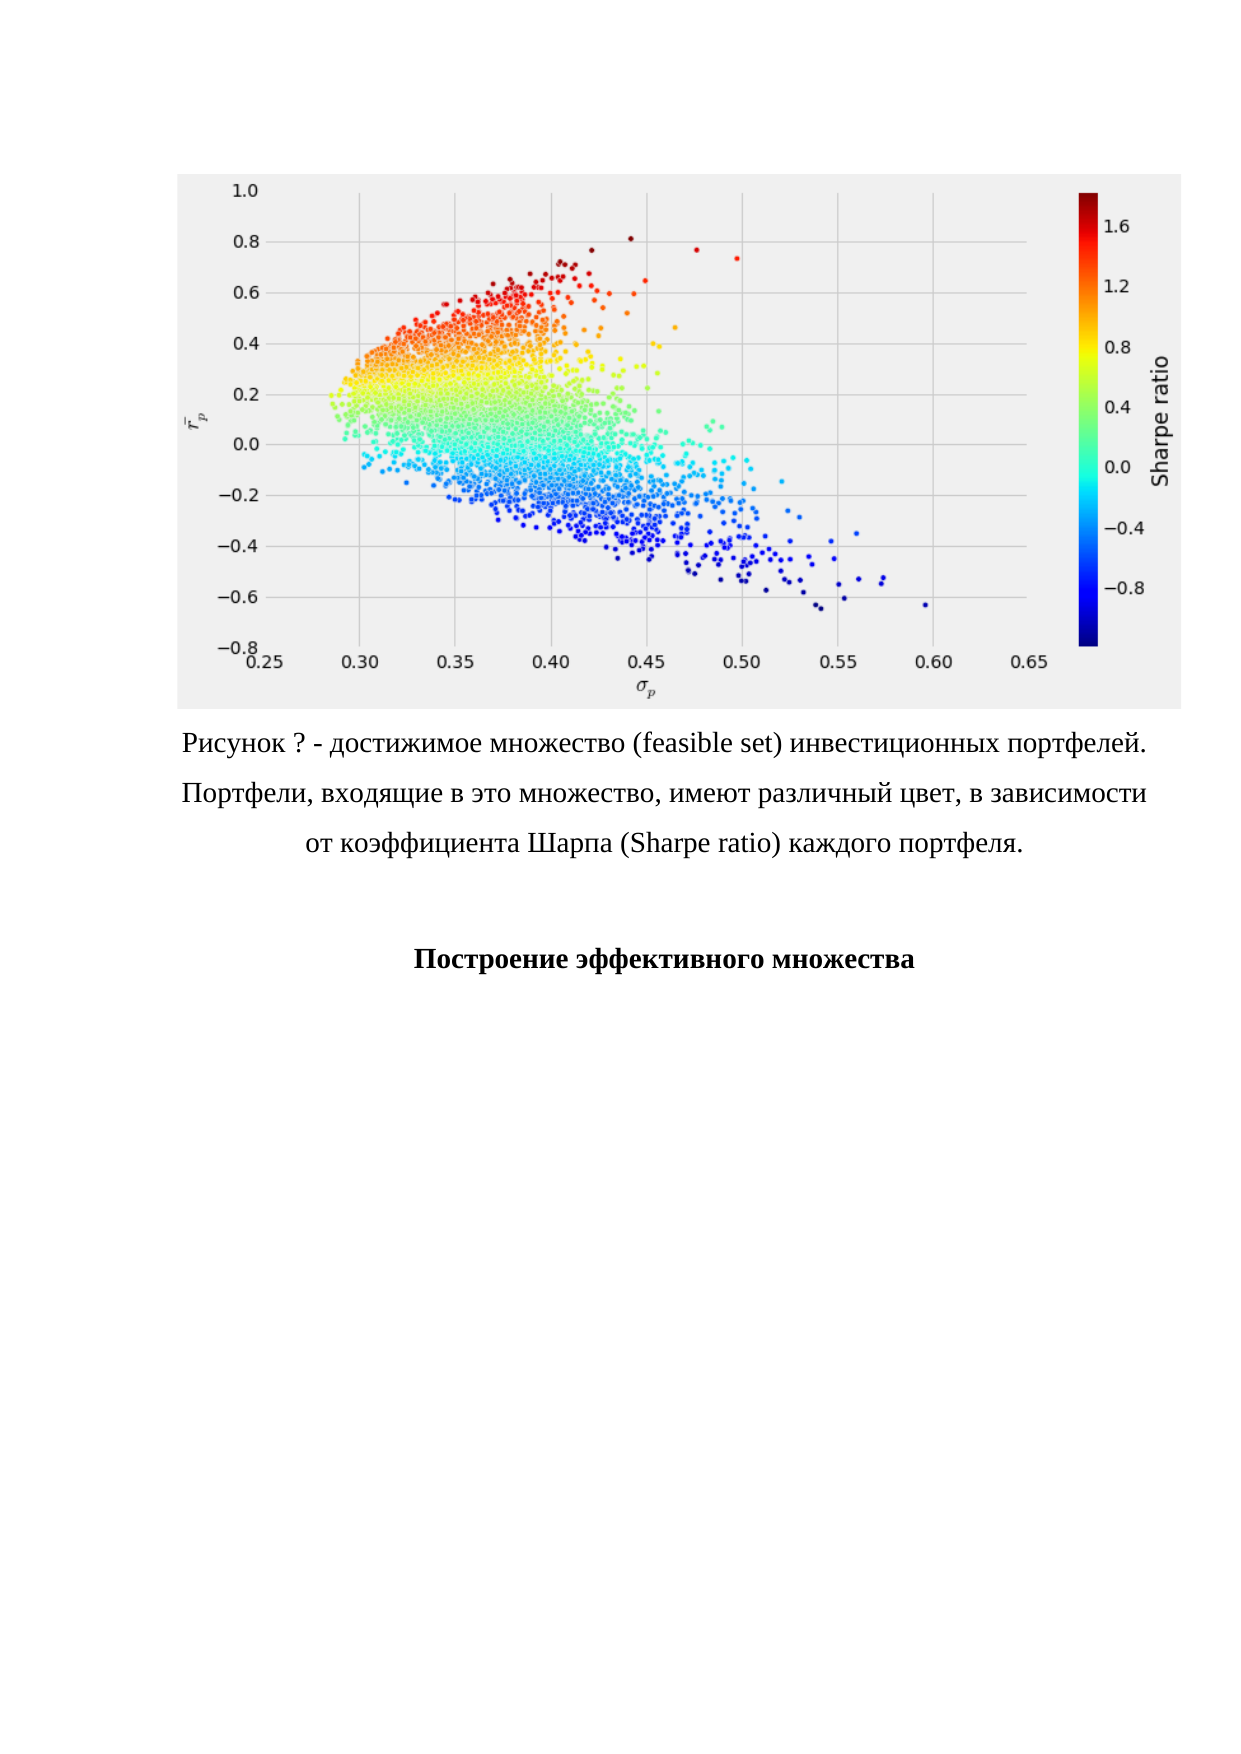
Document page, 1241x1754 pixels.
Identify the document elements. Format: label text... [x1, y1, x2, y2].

subtitle Построение эффективного множества [177, 941, 1152, 974]
picture [177, 174, 1182, 709]
text Рисунок ? - достижимое множество (feasible set) инвестиционных портфелей. Портфели, входящие в это множество, имеют различный цвет, в зависимости от коэффициента Шарпа (Sharpe ratio) каждого портфеля. [177, 725, 1152, 859]
